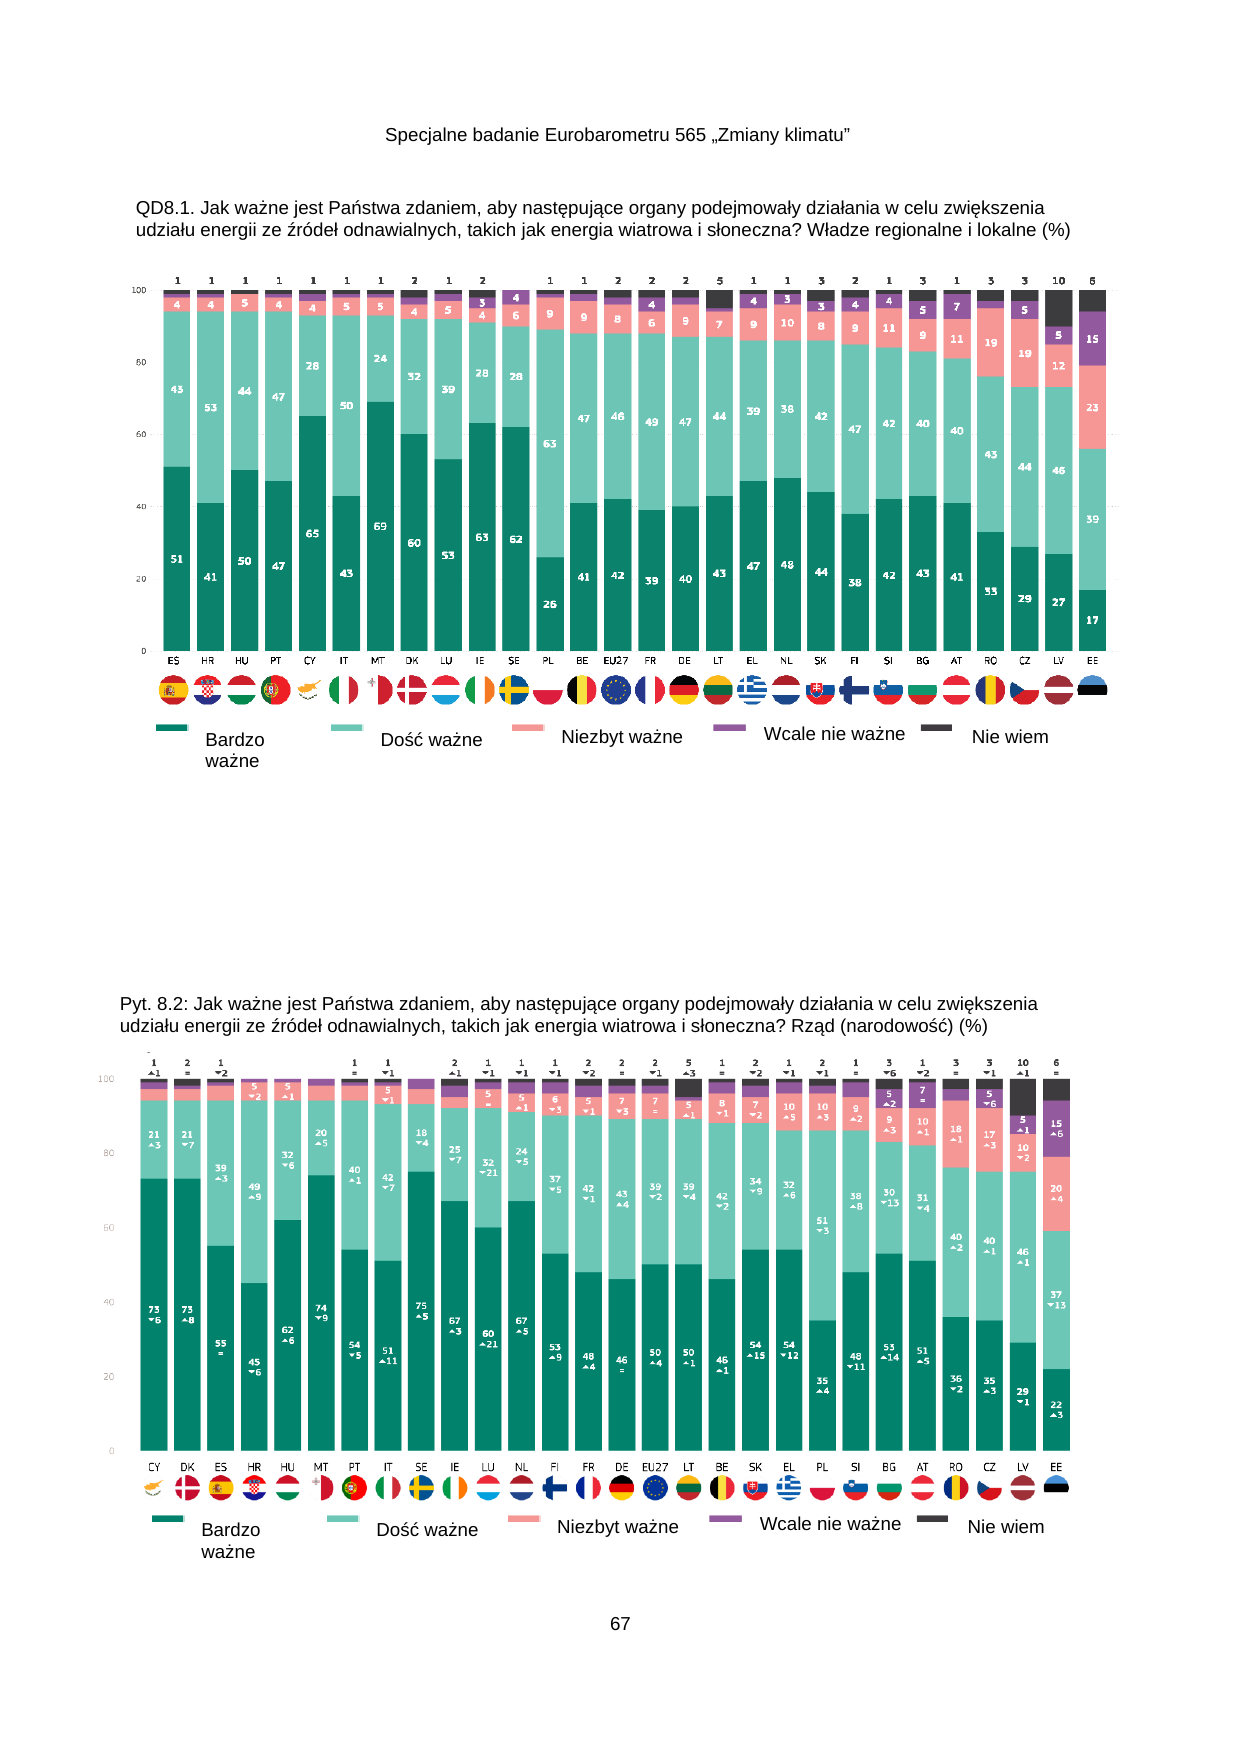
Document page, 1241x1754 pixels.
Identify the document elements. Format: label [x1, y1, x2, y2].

picture [146, 1513, 954, 1524]
picture [93, 1052, 1086, 1511]
picture [150, 722, 958, 733]
picture [115, 269, 1119, 712]
